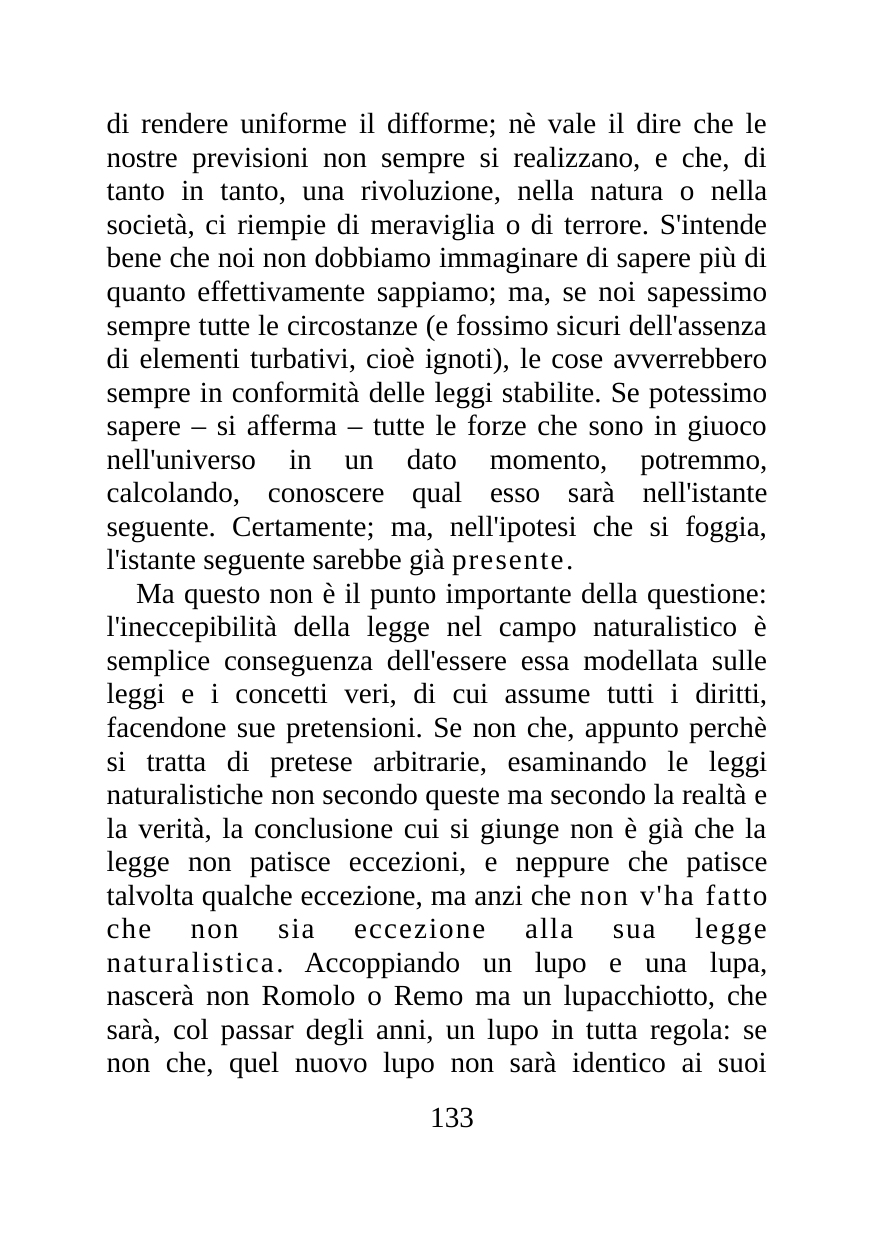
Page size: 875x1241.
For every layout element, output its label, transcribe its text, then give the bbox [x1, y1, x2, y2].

text di rendere uniforme il difforme; nè vale il dire che le nostre previsioni non sempre si realizzano, e che, di tanto in tanto, una rivoluzione, nella natura o nella società, ci riempie di meraviglia o di terrore. S'intende bene che noi non dobbiamo immaginare di sapere più di quanto effettivamente sappiamo; ma, se noi sapessimo sempre tutte le circostanze (e fossimo sicuri dell'assenza di elementi turbativi, cioè ignoti), le cose avverrebbero sempre in conformità delle leggi stabilite. Se potessimo sapere ‒ si afferma ‒ tutte le forze che sono in giuoco nell'universo in un dato momento, potremmo, calcolando, conoscere qual esso sarà nell'istante seguente. Certamente; ma, nell'ipotesi che si foggia, l'istante seguente sarebbe già presente. [106, 106, 768, 576]
text Ma questo non è il punto importante della questione: l'ineccepibilità della legge nel campo naturalistico è semplice conseguenza dell'essere essa modellata sulle leggi e i concetti veri, di cui assume tutti i diritti, facendone sue pretensioni. Se non che, appunto perchè si tratta di pretese arbitrarie, esaminando le leggi naturalistiche non secondo queste ma secondo la realtà e la verità, la conclusione cui si giunge non è già che la legge non patisce eccezioni, e neppure che patisce talvolta qualche eccezione, ma anzi che non v'ha fatto che non sia eccezione alla sua legge naturalistica. Accoppiando un lupo e una lupa, nascerà non Romolo o Remo ma un lupacchiotto, che sarà, col passar degli anni, un lupo in tutta regola: se non che, quel nuovo lupo non sarà identico ai suoi [106, 576, 768, 1079]
